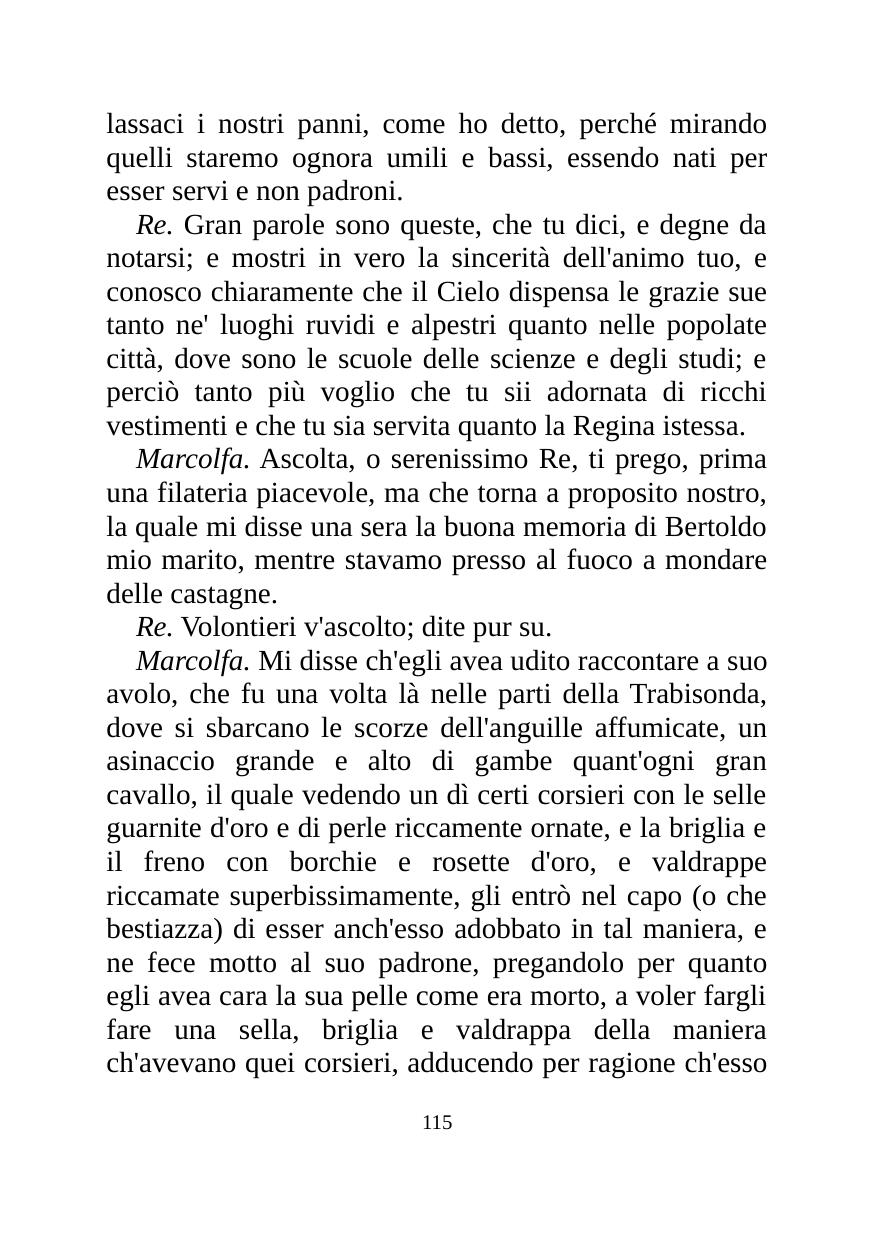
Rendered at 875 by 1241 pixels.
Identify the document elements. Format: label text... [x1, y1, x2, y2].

text Marcolfa. Mi disse ch'egli avea udito raccontare a suo avolo, che fu una volta là nelle parti della Trabisonda, dove si sbarcano le scorze dell'anguille affumicate, un asinaccio grande e alto di gambe quant'ogni gran cavallo, il quale vedendo un dì certi corsieri con le selle guarnite d'oro e di perle riccamente ornate, e la briglia e il freno con borchie e rosette d'oro, e valdrappe riccamate superbissimamente, gli entrò nel capo (o che bestiazza) di esser anch'esso adobbato in tal maniera, e ne fece motto al suo padrone, pregandolo per quanto egli avea cara la sua pelle come era morto, a voler fargli fare una sella, briglia e valdrappa della maniera ch'avevano quei corsieri, adducendo per ragione ch'esso [106, 643, 768, 1079]
text Marcolfa. Ascolta, o serenissimo Re, ti prego, prima una filateria piacevole, ma che torna a proposito nostro, la quale mi disse una sera la buona memoria di Bertoldo mio marito, mentre stavamo presso al fuoco a mondare delle castagne. [106, 442, 768, 609]
text Re. Gran parole sono queste, che tu dici, e degne da notarsi; e mostri in vero la sincerità dell'animo tuo, e conosco chiaramente che il Cielo dispensa le grazie sue tanto ne' luoghi ruvidi e alpestri quanto nelle popolate città, dove sono le scuole delle scienze e degli studi; e perciò tanto più voglio che tu sii adornata di ricchi vestimenti e che tu sia servita quanto la Regina istessa. [106, 207, 768, 442]
text Re. Volontieri v'ascolto; dite pur su. [106, 609, 768, 643]
text lassaci i nostri panni, come ho detto, perché mirando quelli staremo ognora umili e bassi, essendo nati per esser servi e non padroni. [106, 106, 768, 207]
